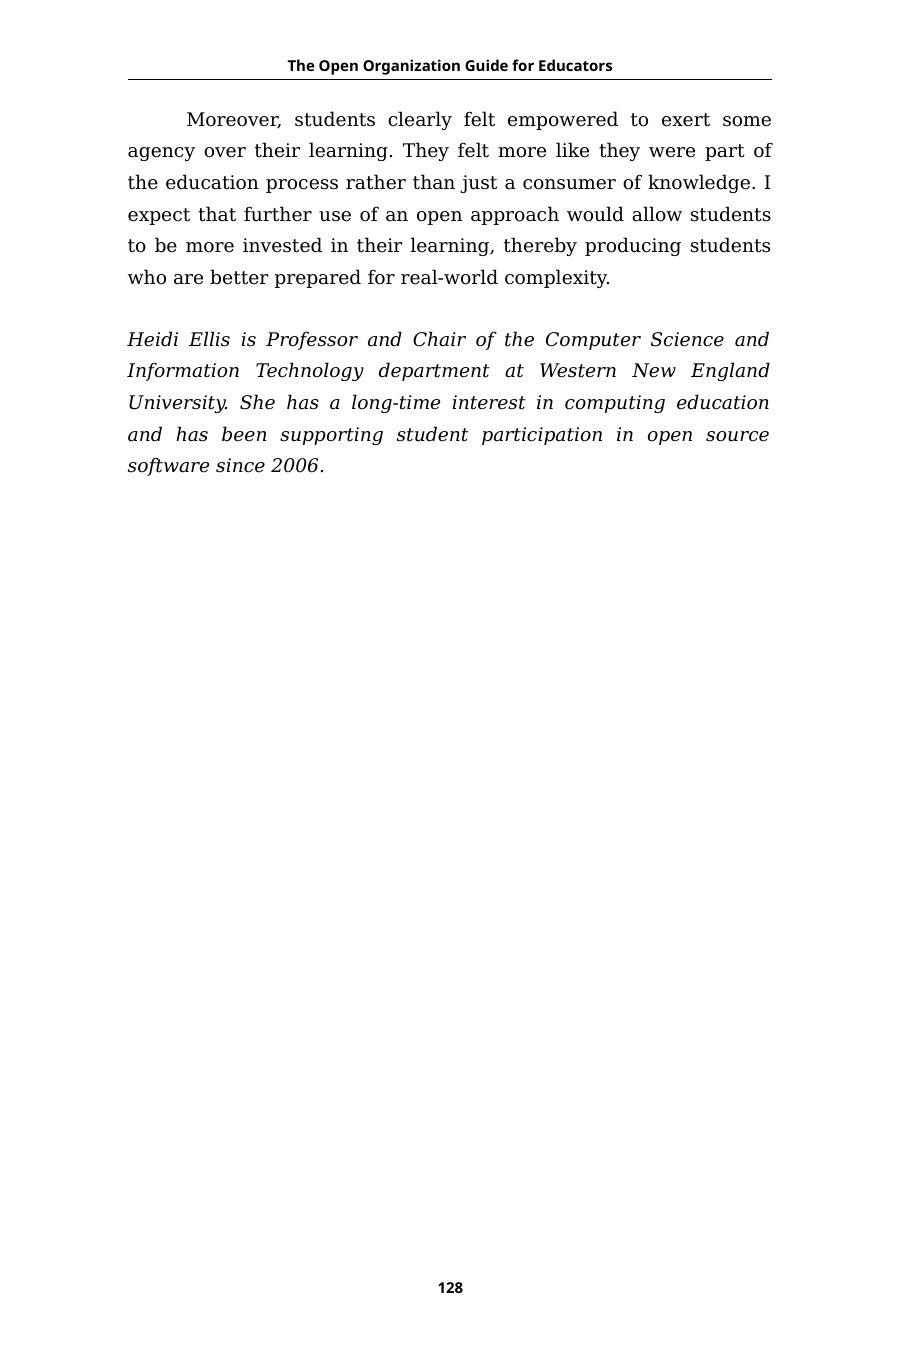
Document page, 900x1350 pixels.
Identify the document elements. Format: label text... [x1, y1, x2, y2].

text Heidi Ellis is Professor and Chair of the Computer Science and Information Technology department at Western New England University. She has a long-time interest in computing education and has been supporting student participation in open source software since 2006. [127, 329, 772, 477]
text Moreover, students clearly felt empowered to exert some agency over their learning. They felt more like they were part of the education process rather than just a consumer of knowledge. I expect that further use of an open approach would allow students to be more invested in their learning, thereby producing students who are better prepared for real-world complexity. [127, 109, 772, 289]
